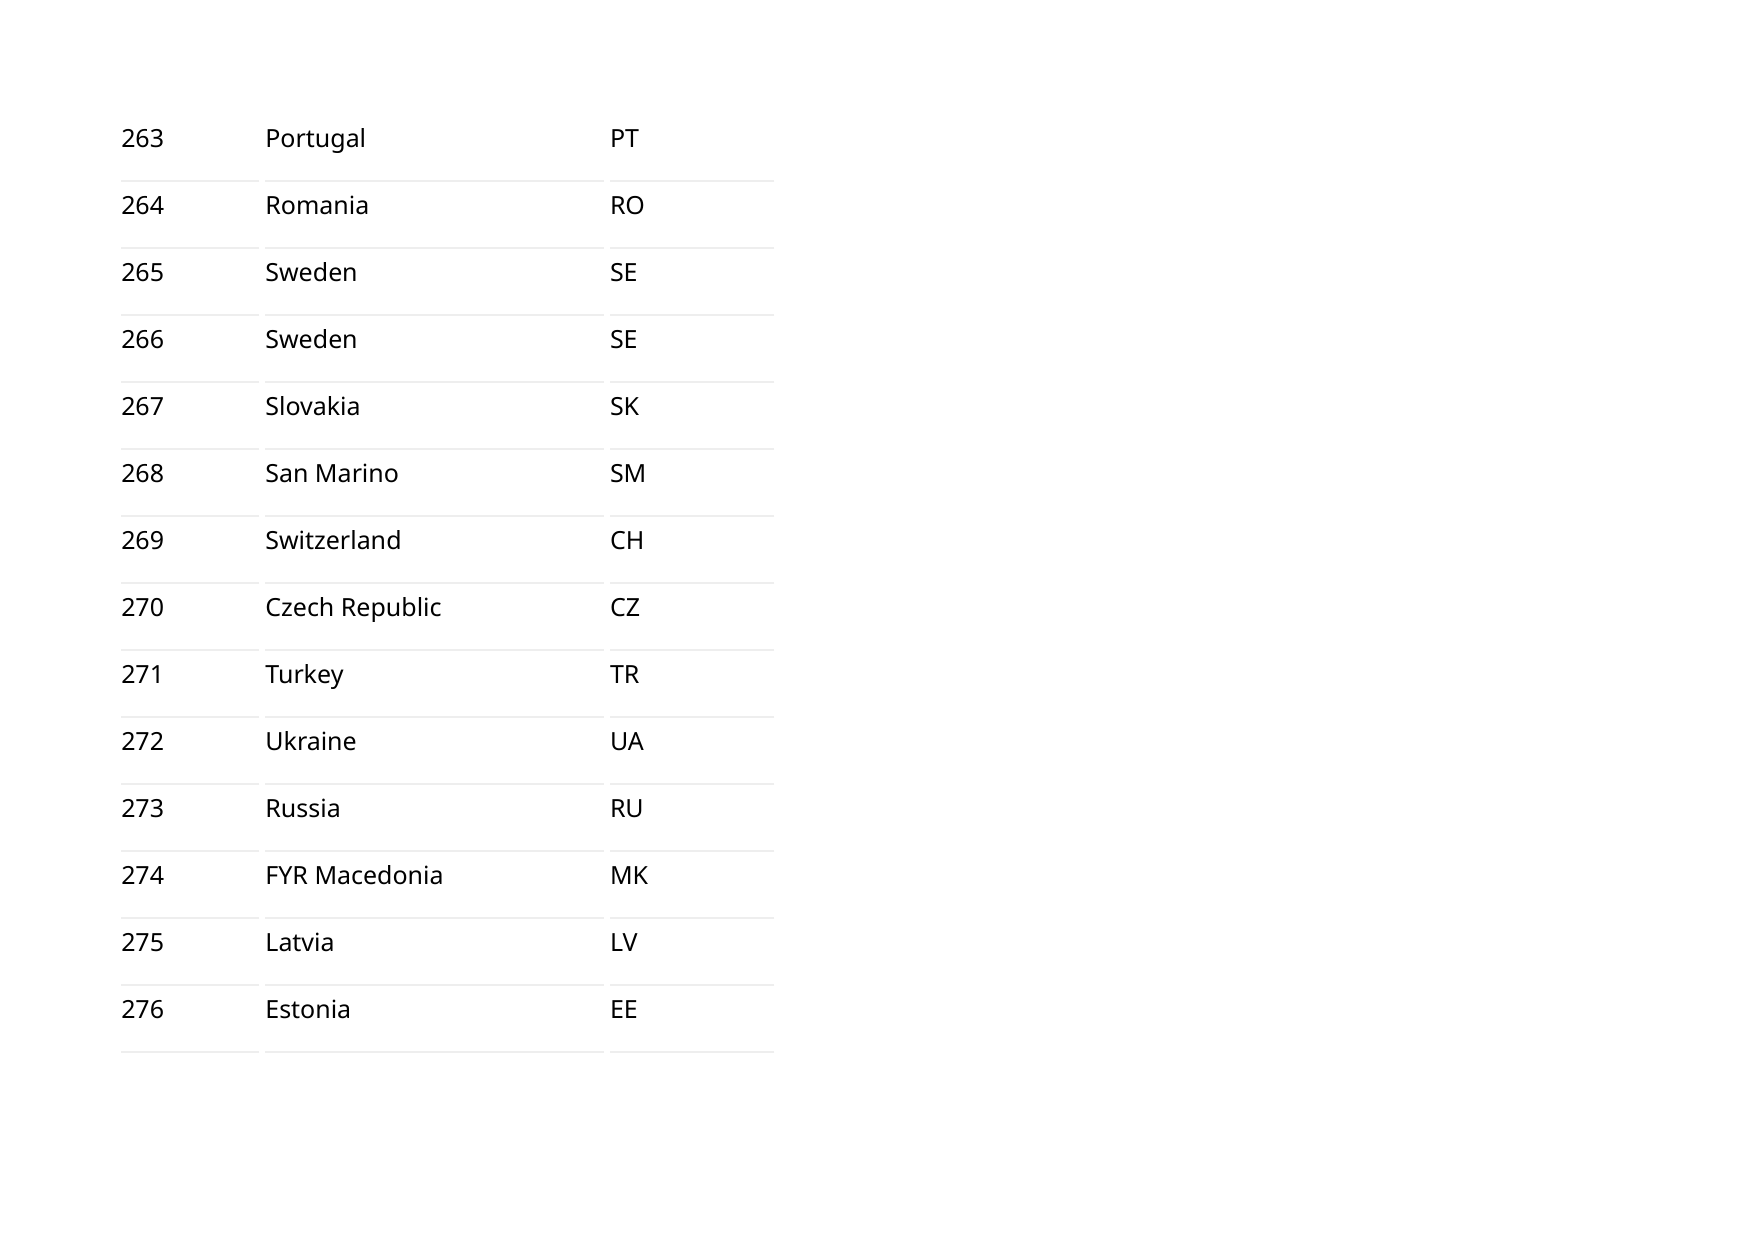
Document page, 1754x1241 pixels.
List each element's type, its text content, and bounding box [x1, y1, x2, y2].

table_cell LV [607, 922, 777, 989]
table_cell Romania [262, 185, 607, 252]
table_cell RU [607, 788, 777, 855]
table_cell PT [607, 118, 777, 185]
table_cell 266 [118, 319, 262, 386]
table_cell SE [607, 319, 777, 386]
table_cell 263 [118, 118, 262, 185]
table_cell RO [607, 185, 777, 252]
table_cell 271 [118, 654, 262, 721]
table_cell TR [607, 654, 777, 721]
table_cell 268 [118, 453, 262, 520]
table_cell 267 [118, 386, 262, 453]
table_cell 275 [118, 922, 262, 989]
table_cell Estonia [262, 989, 607, 1056]
table_cell 269 [118, 520, 262, 587]
table_cell Latvia [262, 922, 607, 989]
table_cell 272 [118, 721, 262, 788]
table_cell CZ [607, 587, 777, 654]
table_cell SK [607, 386, 777, 453]
table_cell Turkey [262, 654, 607, 721]
table_cell 265 [118, 252, 262, 319]
table_cell 276 [118, 989, 262, 1056]
table_cell FYR Macedonia [262, 855, 607, 922]
table_cell 274 [118, 855, 262, 922]
table_cell MK [607, 855, 777, 922]
table_cell Russia [262, 788, 607, 855]
table_cell SE [607, 252, 777, 319]
table_cell Ukraine [262, 721, 607, 788]
table_cell Switzerland [262, 520, 607, 587]
table_cell EE [607, 989, 777, 1056]
table_cell 273 [118, 788, 262, 855]
table_cell San Marino [262, 453, 607, 520]
table_cell Sweden [262, 319, 607, 386]
table_cell UA [607, 721, 777, 788]
table_cell 270 [118, 587, 262, 654]
table_cell Czech Republic [262, 587, 607, 654]
table_cell Sweden [262, 252, 607, 319]
table_cell Portugal [262, 118, 607, 185]
table_cell SM [607, 453, 777, 520]
table_cell Slovakia [262, 386, 607, 453]
table_cell 264 [118, 185, 262, 252]
table_cell CH [607, 520, 777, 587]
